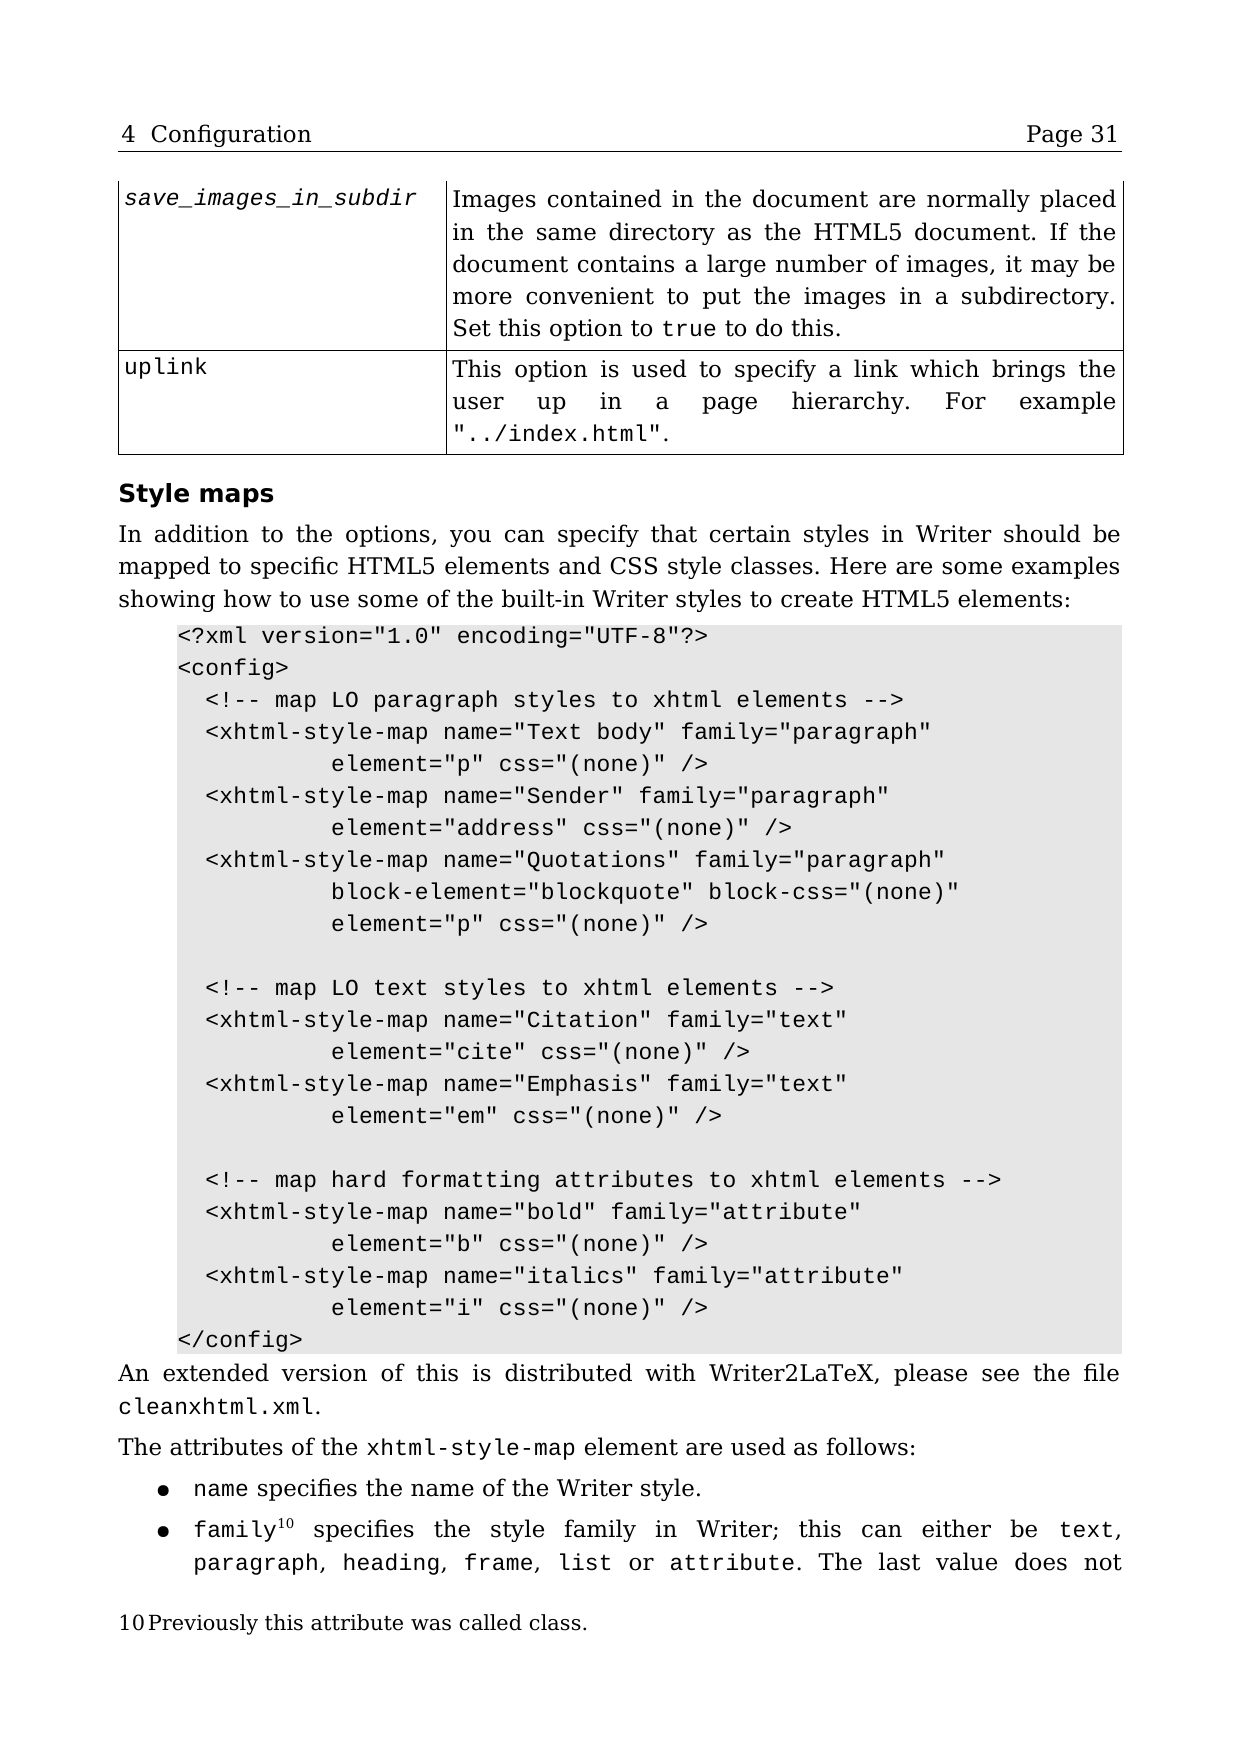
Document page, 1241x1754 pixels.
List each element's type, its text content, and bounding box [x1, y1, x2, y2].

text In addition to the options, you can specify that certain styles in Writer should be mapped to specific HTML5 elements and CSS style classes. Here are some examples showing how to use some of the built-in Writer styles to create HTML5 elements: [118, 521, 1122, 612]
text <xhtml-style-map name="bold" family="attribute" [177, 1201, 1122, 1227]
text element="em" css="(none)" /> [177, 1104, 1122, 1131]
text element="cite" css="(none)" /> [177, 1041, 1122, 1067]
text element="i" css="(none)" /> [177, 1296, 1122, 1322]
text <xhtml-style-map name="Emphasis" family="text" [177, 1073, 1122, 1099]
subtitle Style maps [118, 479, 1122, 508]
text element="b" css="(none)" /> [177, 1232, 1122, 1258]
text element="p" css="(none)" /> [177, 753, 1122, 779]
text <xhtml-style-map name="Quotations" family="paragraph" [177, 849, 1122, 875]
text <!-- map LO text styles to xhtml elements --> [177, 977, 1122, 1003]
list name specifies the name of the Writer style. [156, 1474, 1122, 1503]
text <?xml version="1.0" encoding="UTF-8"?> [177, 625, 1122, 651]
text <xhtml-style-map name="italics" family="attribute" [177, 1264, 1122, 1291]
text <xhtml-style-map name="Citation" family="text" [177, 1009, 1122, 1035]
text <xhtml-style-map name="Text body" family="paragraph" [177, 721, 1122, 747]
text element="address" css="(none)" /> [177, 817, 1122, 843]
list Previously this attribute was called class. [118, 1611, 1122, 1636]
text An extended version of this is distributed with Writer2LaTeX, please see the file cleanxhtml.xml. [118, 1360, 1122, 1421]
table_cell uplink [119, 351, 446, 454]
table_cell This option is used to specify a link which brings the user up in a page hierarchy. For example "../index.html". [447, 351, 1123, 454]
table_cell save_images_in_subdir [119, 181, 446, 350]
text block-element="blockquote" block-css="(none)" [177, 881, 1122, 907]
table_cell Images contained in the document are normally placed in the same directory as the HTML5 document. If the document contains a large number of images, it may be more convenient to put the images in a subdirectory. Set this option to true to do this. [447, 181, 1123, 350]
text <!-- map LO paragraph styles to xhtml elements --> [177, 689, 1122, 715]
text <!-- map hard formatting attributes to xhtml elements --> [177, 1168, 1122, 1194]
text <config> [177, 657, 1122, 683]
text <xhtml-style-map name="Sender" family="paragraph" [177, 785, 1122, 811]
list family specifies the style family in Writer; this can either be text, paragraph, heading, frame, list or attribute. The last value does not [156, 1516, 1122, 1578]
text element="p" css="(none)" /> [177, 913, 1122, 939]
text </config> [177, 1328, 1122, 1354]
text The attributes of the xhtml-style-map element are used as follows: [118, 1434, 1122, 1462]
